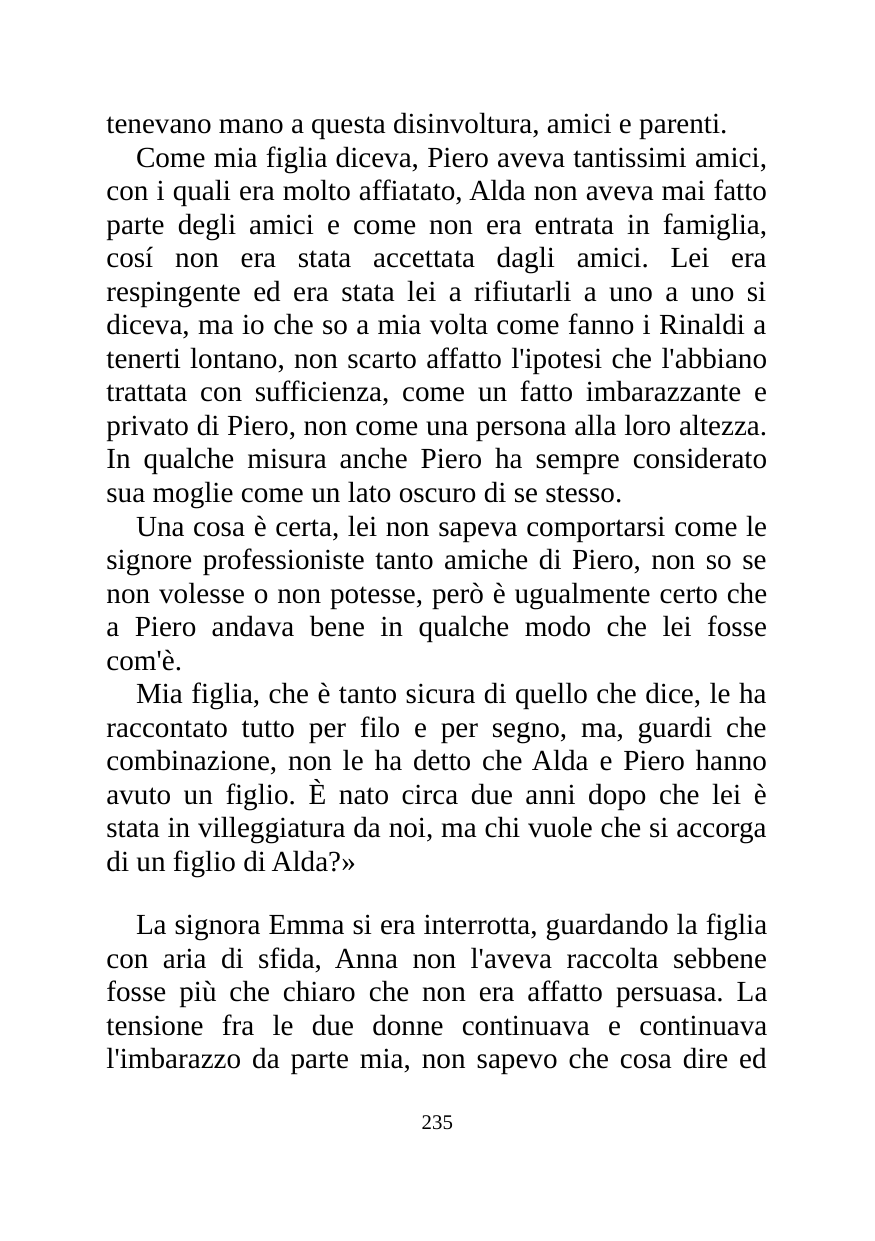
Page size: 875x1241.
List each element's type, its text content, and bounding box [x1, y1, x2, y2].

text Come mia figlia diceva, Piero aveva tantissimi amici, con i quali era molto affiatato, Alda non aveva mai fatto parte degli amici e come non era entrata in famiglia, cosí non era stata accettata dagli amici. Lei era respingente ed era stata lei a rifiutarli a uno a uno si diceva, ma io che so a mia volta come fanno i Rinaldi a tenerti lontano, non scarto affatto l'ipotesi che l'abbiano trattata con sufficienza, come un fatto imbarazzante e privato di Piero, non come una persona alla loro altezza. In qualche misura anche Piero ha sempre considerato sua moglie come un lato oscuro di se stesso. [106, 140, 768, 509]
text La signora Emma si era interrotta, guardando la figlia con aria di sfida, Anna non l'aveva raccolta sebbene fosse più che chiaro che non era affatto persuasa. La tensione fra le due donne continuava e continuava l'imbarazzo da parte mia, non sapevo che cosa dire ed [106, 907, 768, 1075]
text Mia figlia, che è tanto sicura di quello che dice, le ha raccontato tutto per filo e per segno, ma, guardi che combinazione, non le ha detto che Alda e Piero hanno avuto un figlio. È nato circa due anni dopo che lei è stata in villeggiatura da noi, ma chi vuole che si accorga di un figlio di Alda?» [106, 676, 768, 878]
text Una cosa è certa, lei non sapeva comportarsi come le signore professioniste tanto amiche di Piero, non so se non volesse o non potesse, però è ugualmente certo che a Piero andava bene in qualche modo che lei fosse com'è. [106, 509, 768, 676]
text tenevano mano a questa disinvoltura, amici e parenti. [106, 106, 768, 140]
